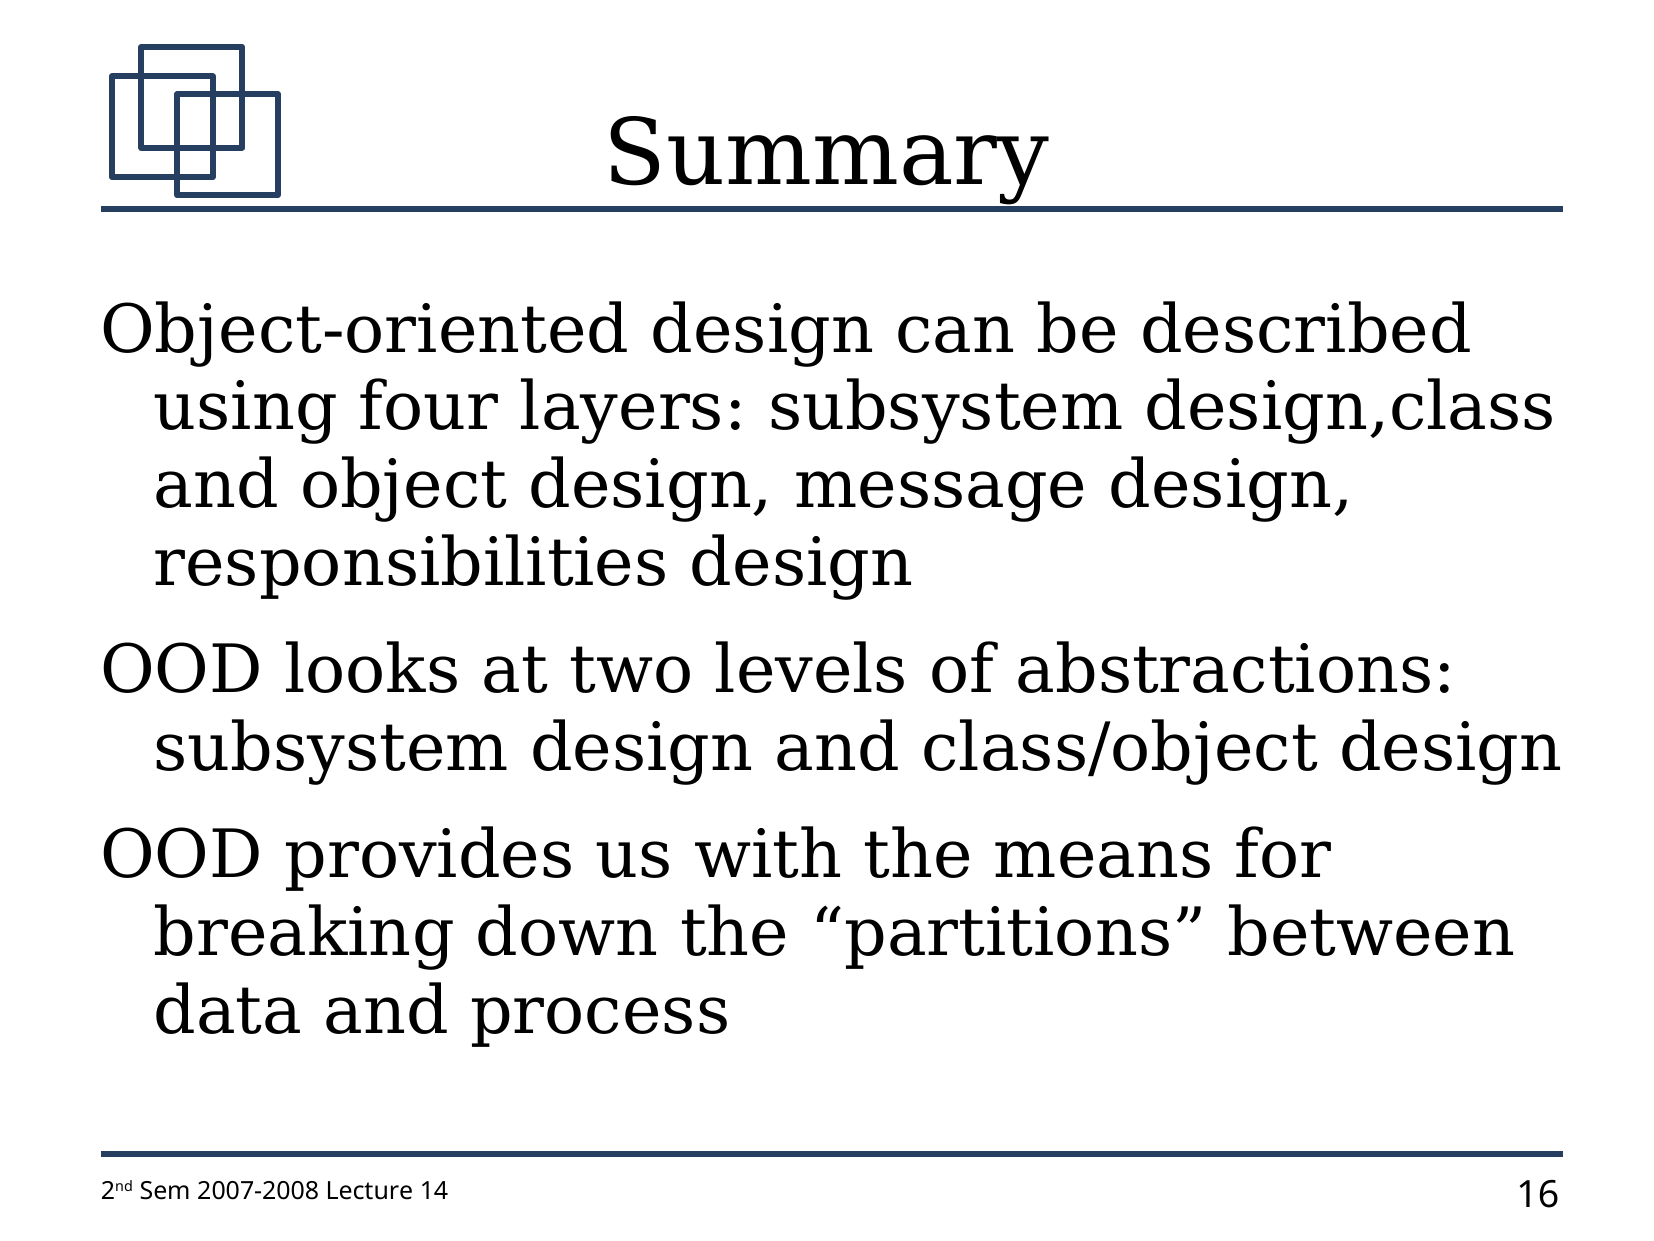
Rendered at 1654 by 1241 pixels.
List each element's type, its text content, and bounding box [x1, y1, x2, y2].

title Summary [82, 49, 1571, 257]
list Object-oriented design can be described using four layers: subsystem design,class and object design, message design, responsibilities design OOD looks at two levels of abstractions: subsystem design and class/object design OOD provides us with the means for breaking down the “partitions” between data and process [82, 290, 1571, 1109]
